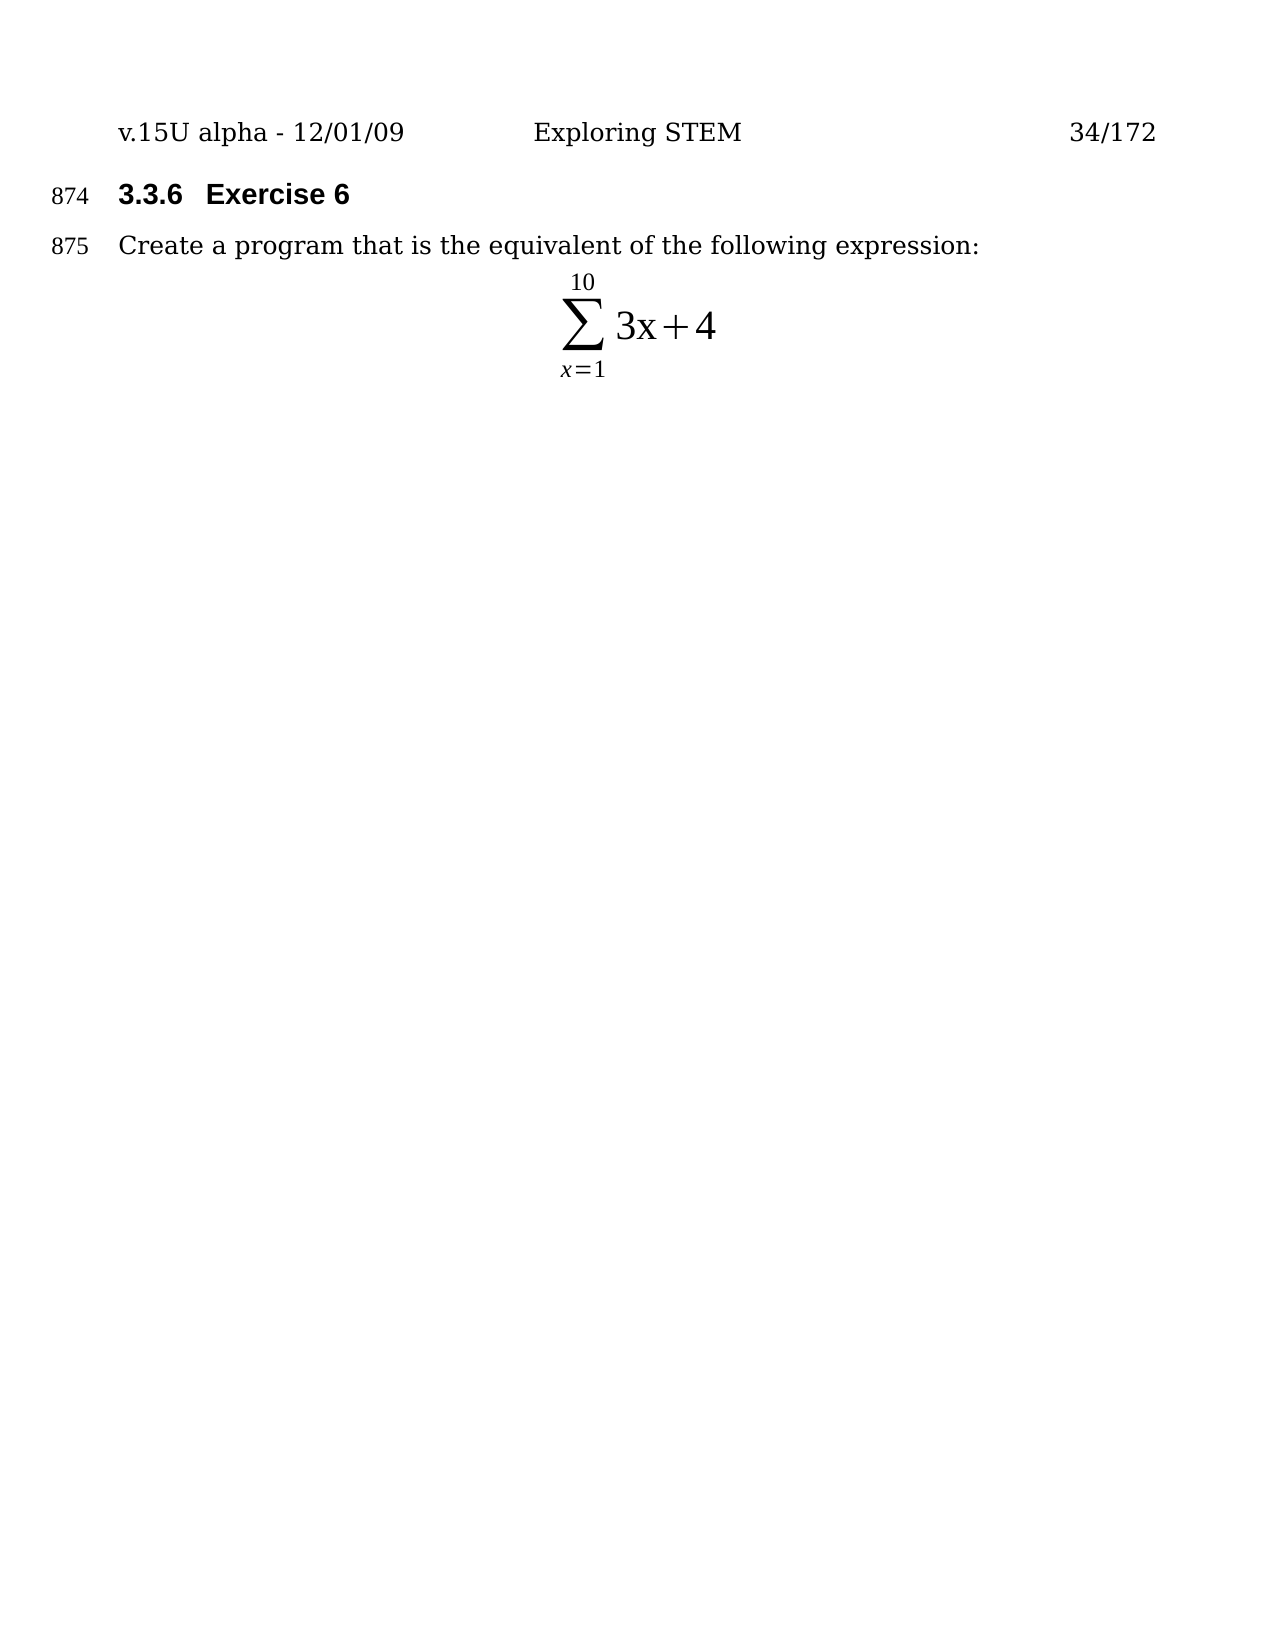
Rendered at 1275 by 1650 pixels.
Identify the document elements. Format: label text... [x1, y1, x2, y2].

subtitle Exercise 6 [118, 177, 1157, 210]
text Create a program that is the equivalent of the following expression: [118, 231, 1157, 260]
